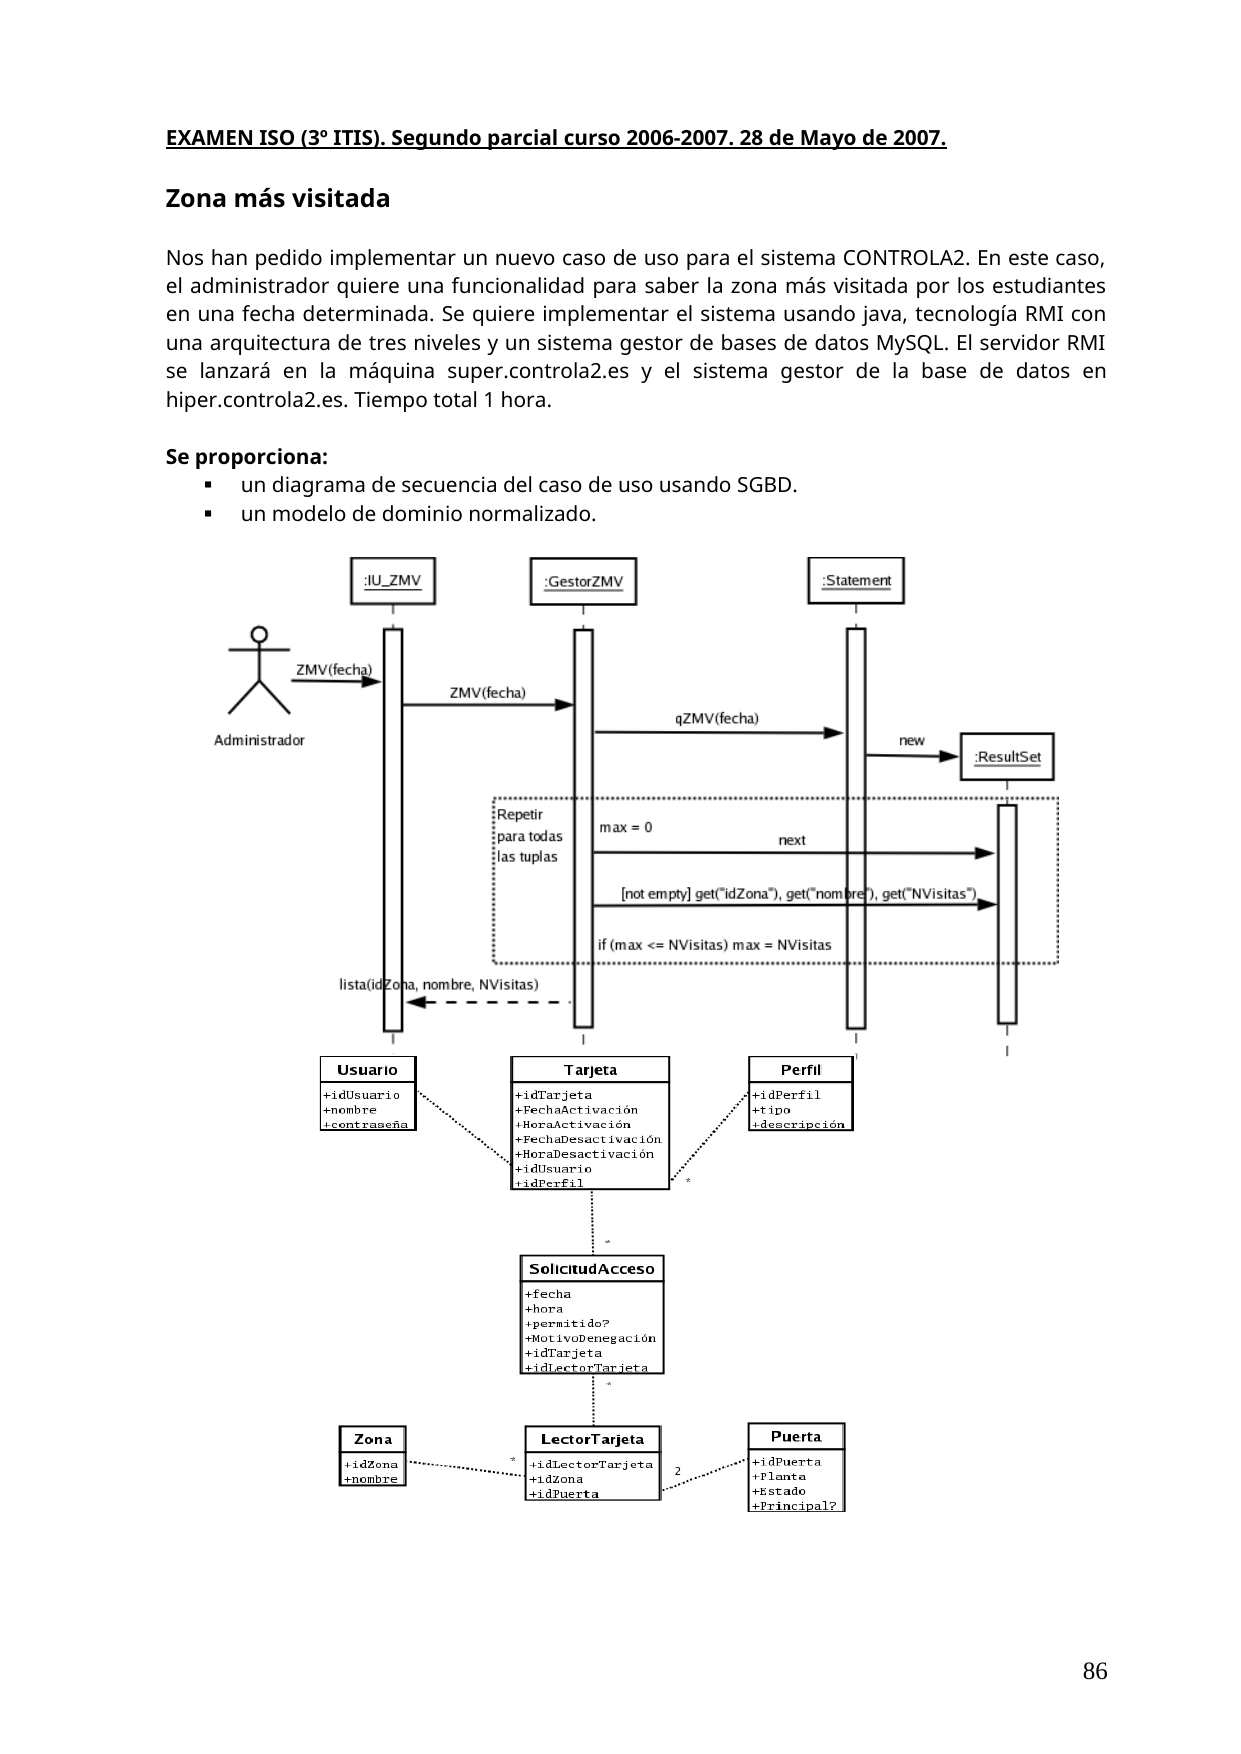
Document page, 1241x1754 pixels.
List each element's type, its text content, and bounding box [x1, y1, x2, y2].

list un diagrama de secuencia del caso de uso usando SGBD. [203, 470, 1108, 499]
text Nos han pedido implementar un nuevo caso de uso para el sistema CONTROLA2. En este caso, el administrador quiere una funcionalidad para saber la zona más visitada por los estudiantes en una fecha determinada. Se quiere implementar el sistema usando java, tecnología RMI con una arquitectura de tres niveles y un sistema gestor de bases de datos MySQL. El servidor RMI se lanzará en la máquina super.controla2.es y el sistema gestor de la base de datos en hiper.controla2.es. Tiempo total 1 hora. [166, 243, 1108, 413]
text Se proporciona: [166, 442, 1108, 470]
list un modelo de dominio normalizado. [203, 499, 1108, 527]
picture [214, 557, 1059, 1069]
subtitle Zona más visitada [166, 180, 1108, 214]
text EXAMEN ISO (3º ITIS). Segundo parcial curso 2006-2007. 28 de Mayo de 2007. [166, 123, 1108, 152]
picture [319, 1056, 854, 1512]
